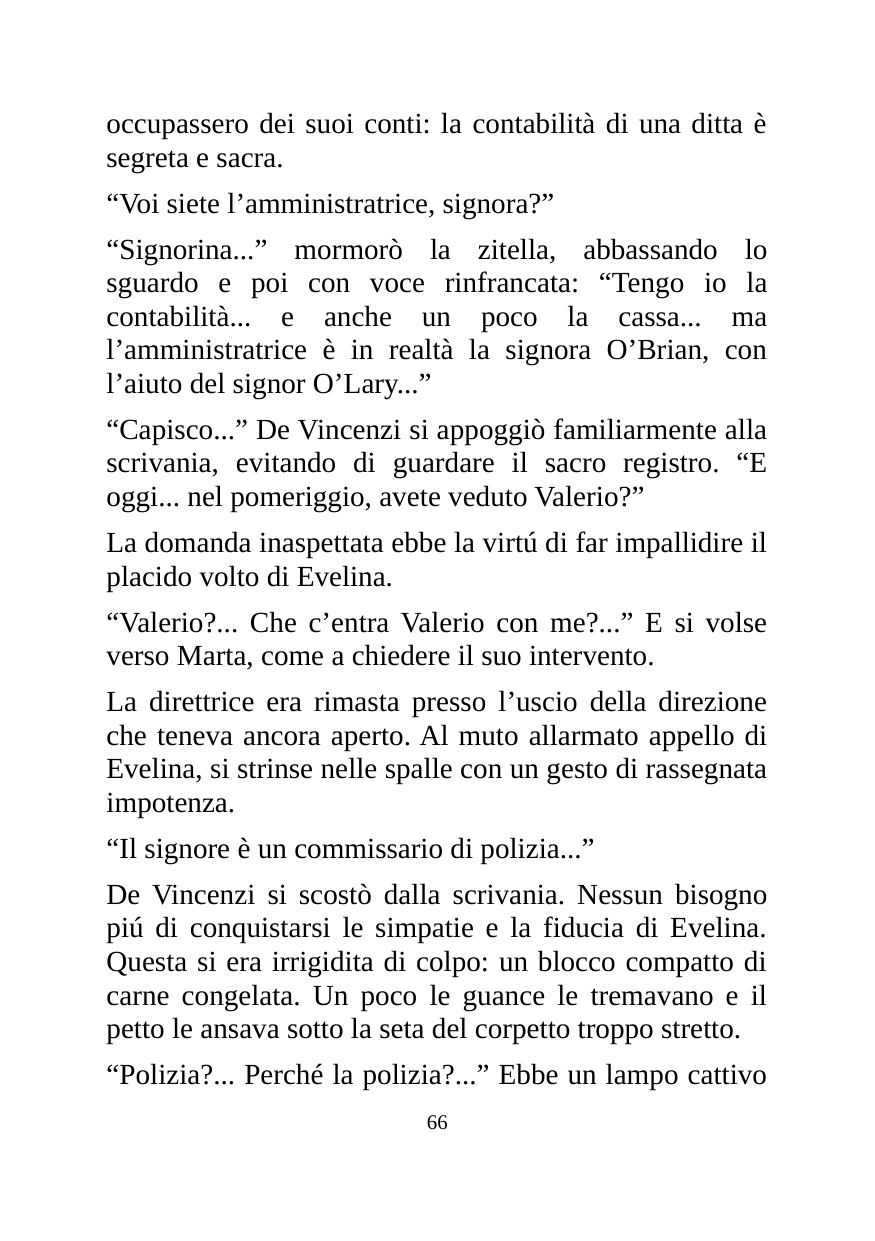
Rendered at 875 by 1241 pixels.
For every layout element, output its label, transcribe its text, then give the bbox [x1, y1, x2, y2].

text “Polizia?... Perché la polizia?...” Ebbe un lampo cattivo [106, 1057, 768, 1091]
text “Il signore è un commissario di polizia...” [106, 831, 768, 864]
text “Voi siete l’amministratrice, signora?” [106, 186, 768, 219]
text “Signorina...” mormorò la zitella, abbassando lo sguardo e poi con voce rinfrancata: “Tengo io la contabilità... e anche un poco la cassa... ma l’amministratrice è in realtà la signora O’Brian, con l’aiuto del signor O’Lary...” [106, 232, 768, 399]
text La domanda inaspettata ebbe la virtú di far impallidire il placido volto di Evelina. [106, 525, 768, 592]
text “Capisco...” De Vincenzi si appoggiò familiarmente alla scrivania, evitando di guardare il sacro registro. “E oggi... nel pomeriggio, avete veduto Valerio?” [106, 412, 768, 513]
text La direttrice era rimasta presso l’uscio della direzione che teneva ancora aperto. Al muto allarmato appello di Evelina, si strinse nelle spalle con un gesto di rassegnata impotenza. [106, 684, 768, 818]
text occupassero dei suoi conti: la contabilità di una ditta è segreta e sacra. [106, 106, 768, 173]
text “Valerio?... Che c’entra Valerio con me?...” E si volse verso Marta, come a chiedere il suo intervento. [106, 605, 768, 672]
text De Vincenzi si scostò dalla scrivania. Nessun bisogno piú di conquistarsi le simpatie e la fiducia di Evelina. Questa si era irrigidita di colpo: un blocco compatto di carne congelata. Un poco le guance le tremavano e il petto le ansava sotto la seta del corpetto troppo stretto. [106, 877, 768, 1045]
